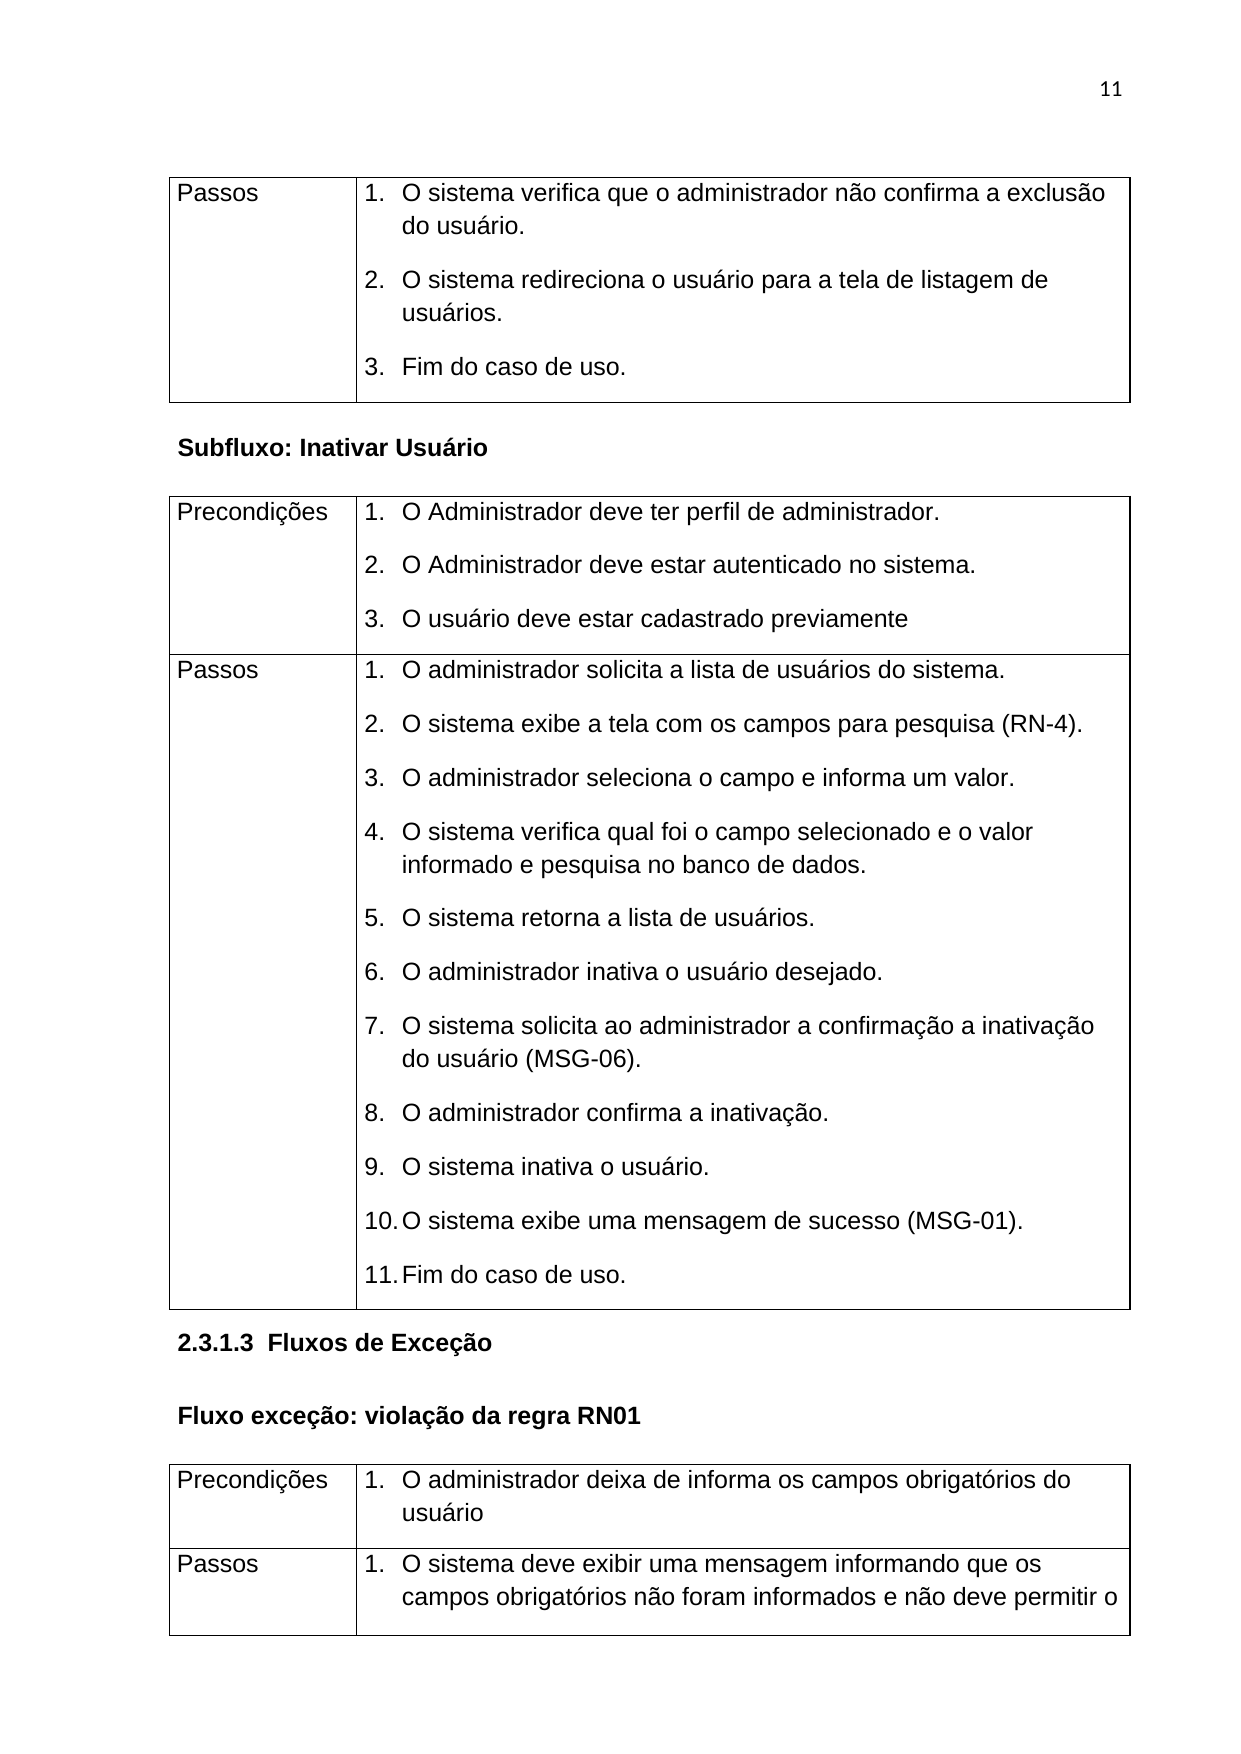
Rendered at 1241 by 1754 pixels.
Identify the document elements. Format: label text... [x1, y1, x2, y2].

table_header Precondições [170, 1465, 356, 1548]
table_header O administrador deixa de informa os campos obrigatórios do usuário [357, 1465, 1129, 1548]
table_cell Passos [170, 655, 356, 1309]
subtitle Fluxos de Exceção [177, 1328, 1122, 1357]
subtitle Fluxo exceção: violação da regra RN01 [177, 1401, 1122, 1430]
table_cell O sistema deve exibir uma mensagem informando que os campos obrigatórios não foram informados e não deve permitir o [357, 1549, 1129, 1635]
table_cell O sistema verifica que o administrador não confirma a exclusão do usuário. O sistema redireciona o usuário para a tela de listagem de usuários. Fim do caso de uso. [357, 178, 1129, 402]
table_header O Administrador deve ter perfil de administrador. O Administrador deve estar autenticado no sistema. O usuário deve estar cadastrado previamente [357, 497, 1129, 654]
table_header Precondições [170, 497, 356, 654]
table_cell Passos [170, 178, 356, 402]
table_cell Passos [170, 1549, 356, 1635]
table_cell O administrador solicita a lista de usuários do sistema. O sistema exibe a tela com os campos para pesquisa (RN-4). O administrador seleciona o campo e informa um valor. O sistema verifica qual foi o campo selecionado e o valor informado e pesquisa no banco de dados. O sistema retorna a lista de usuários. O administrador inativa o usuário desejado. O sistema solicita ao administrador a confirmação a inativação do usuário (MSG-06). O administrador confirma a inativação. O sistema inativa o usuário. O sistema exibe uma mensagem de sucesso (MSG-01). Fim do caso de uso. [357, 655, 1129, 1309]
subtitle Subfluxo: Inativar Usuário [177, 433, 1122, 461]
